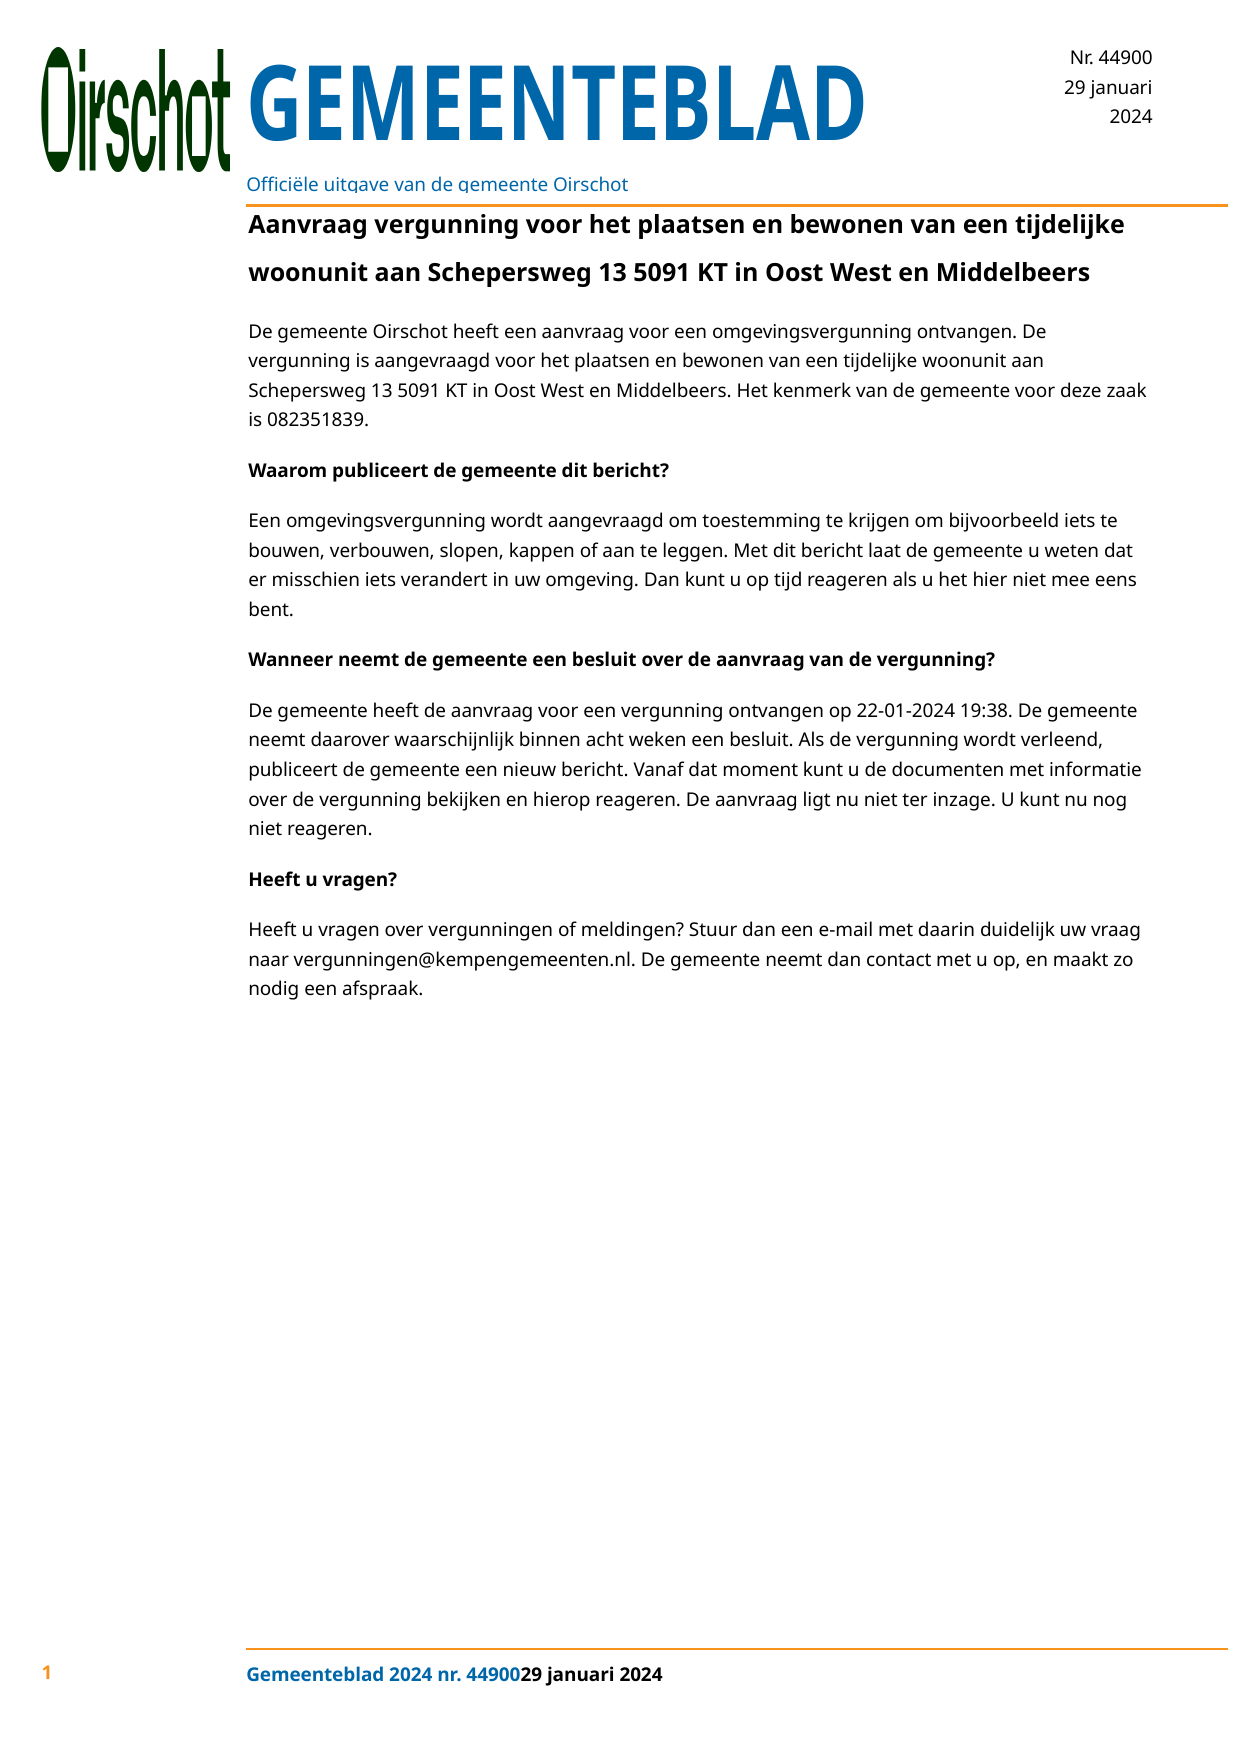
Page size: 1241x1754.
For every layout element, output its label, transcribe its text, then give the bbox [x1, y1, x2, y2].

text Waarom publiceert de gemeente dit bericht? [248, 457, 1152, 483]
picture [41, 47, 231, 172]
text Heeft u vragen over vergunningen of meldingen? Stuur dan een e-mail met daarin duidelijk uw vraag naar vergunningen@kempengemeenten.nl. De gemeente neemt dan contact met u op, en maakt zo nodig een afspraak. [248, 916, 1152, 1001]
text Wanneer neemt de gemeente een besluit over de aanvraag van de vergunning? [248, 647, 1152, 672]
text Aanvraag vergunning voor het plaatsen en bewonen van een tijdelijke woonunit aan Schepersweg 13 5091 KT in Oost West en Middelbeers [248, 207, 1152, 288]
text De gemeente heeft de aanvraag voor een vergunning ontvangen op 22-01-2024 19:38. De gemeente neemt daarover waarschijnlijk binnen acht weken een besluit. Als de vergunning wordt verleend, publiceert de gemeente een nieuw bericht. Vanaf dat moment kunt u de documenten met informatie over de vergunning bekijken en hierop reageren. De aanvraag ligt nu niet ter inzage. U kunt nu nog niet reageren. [248, 697, 1152, 841]
text De gemeente Oirschot heeft een aanvraag voor een omgevingsvergunning ontvangen. De vergunning is aangevraagd voor het plaatsen en bewonen van een tijdelijke woonunit aan Schepersweg 13 5091 KT in Oost West en Middelbeers. Het kenmerk van de gemeente voor deze zaak is 082351839. [248, 318, 1152, 432]
text Een omgevingsvergunning wordt aangevraagd om toestemming te krijgen om bijvoorbeeld iets te bouwen, verbouwen, slopen, kappen of aan te leggen. Met dit bericht laat de gemeente u weten dat er misschien iets verandert in uw omgeving. Dan kunt u op tijd reageren als u het hier niet mee eens bent. [248, 507, 1152, 622]
text Heeft u vragen? [248, 866, 1152, 892]
